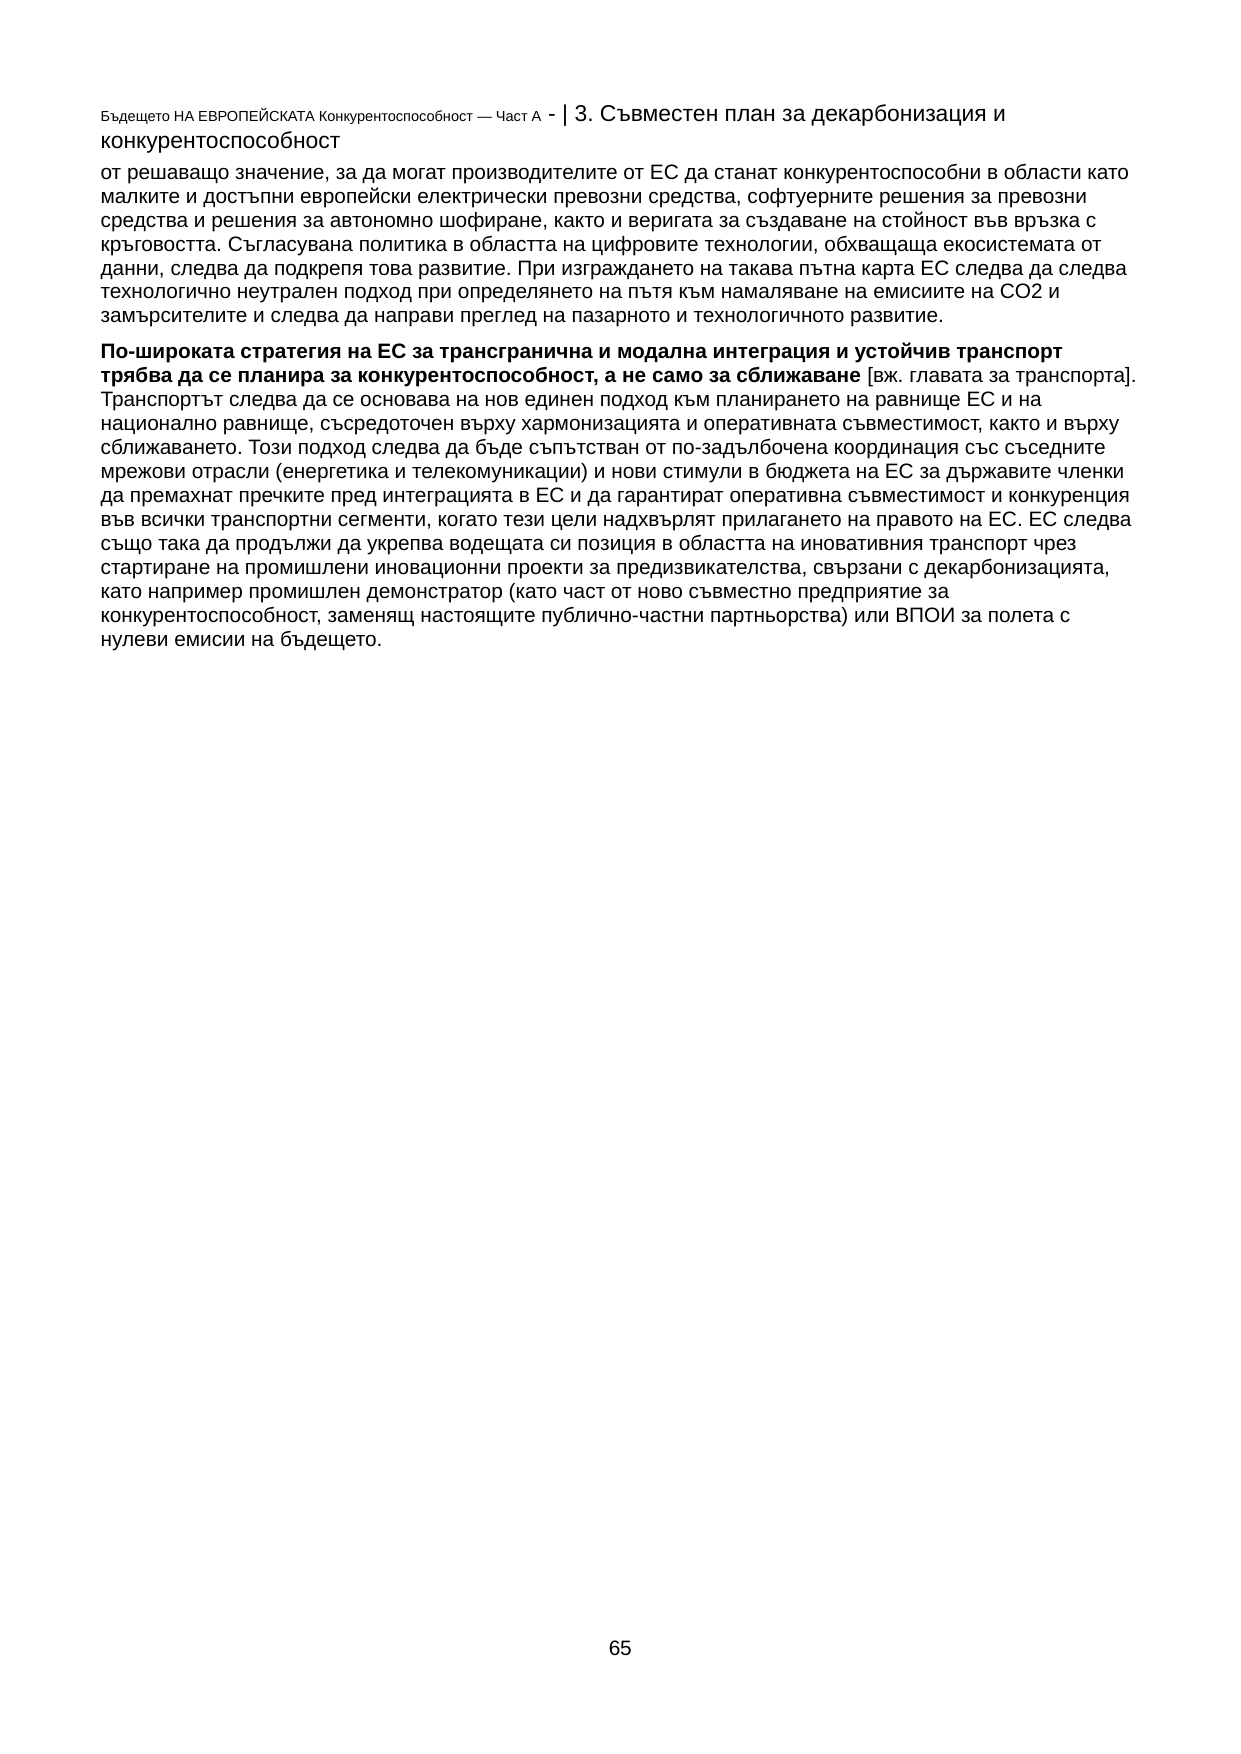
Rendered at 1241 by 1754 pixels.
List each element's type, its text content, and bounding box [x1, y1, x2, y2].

text от решаващо значение, за да могат производителите от ЕС да станат конкурентоспособни в области като малките и достъпни европейски електрически превозни средства, софтуерните решения за превозни средства и решения за автономно шофиране, както и веригата за създаване на стойност във връзка с кръговостта. Съгласувана политика в областта на цифровите технологии, обхващаща екосистемата от данни, следва да подкрепя това развитие. При изграждането на такава пътна карта ЕС следва да следва технологично неутрален подход при определянето на пътя към намаляване на емисиите на CO2 и замърсителите и следва да направи преглед на пазарното и технологичното развитие. [100, 159, 1140, 327]
text По-широката стратегия на ЕС за трансгранична и модална интеграция и устойчив транспорт трябва да се планира за конкурентоспособност, а не само за сближаване [вж. главата за транспорта]. Транспортът следва да се основава на нов единен подход към планирането на равнище ЕС и на национално равнище, съсредоточен върху хармонизацията и оперативната съвместимост, както и върху сближаването. Този подход следва да бъде съпътстван от по-задълбочена координация със съседните мрежови отрасли (енергетика и телекомуникации) и нови стимули в бюджета на ЕС за държавите членки да премахнат пречките пред интеграцията в ЕС и да гарантират оперативна съвместимост и конкуренция във всички транспортни сегменти, когато тези цели надхвърлят прилагането на правото на ЕС. ЕС следва също така да продължи да укрепва водещата си позиция в областта на иновативния транспорт чрез стартиране на промишлени иновационни проекти за предизвикателства, свързани с декарбонизацията, като например промишлен демонстратор (като част от ново съвместно предприятие за конкурентоспособност, заменящ настоящите публично-частни партньорства) или ВПОИ за полета с нулеви емисии на бъдещето. [100, 339, 1140, 650]
